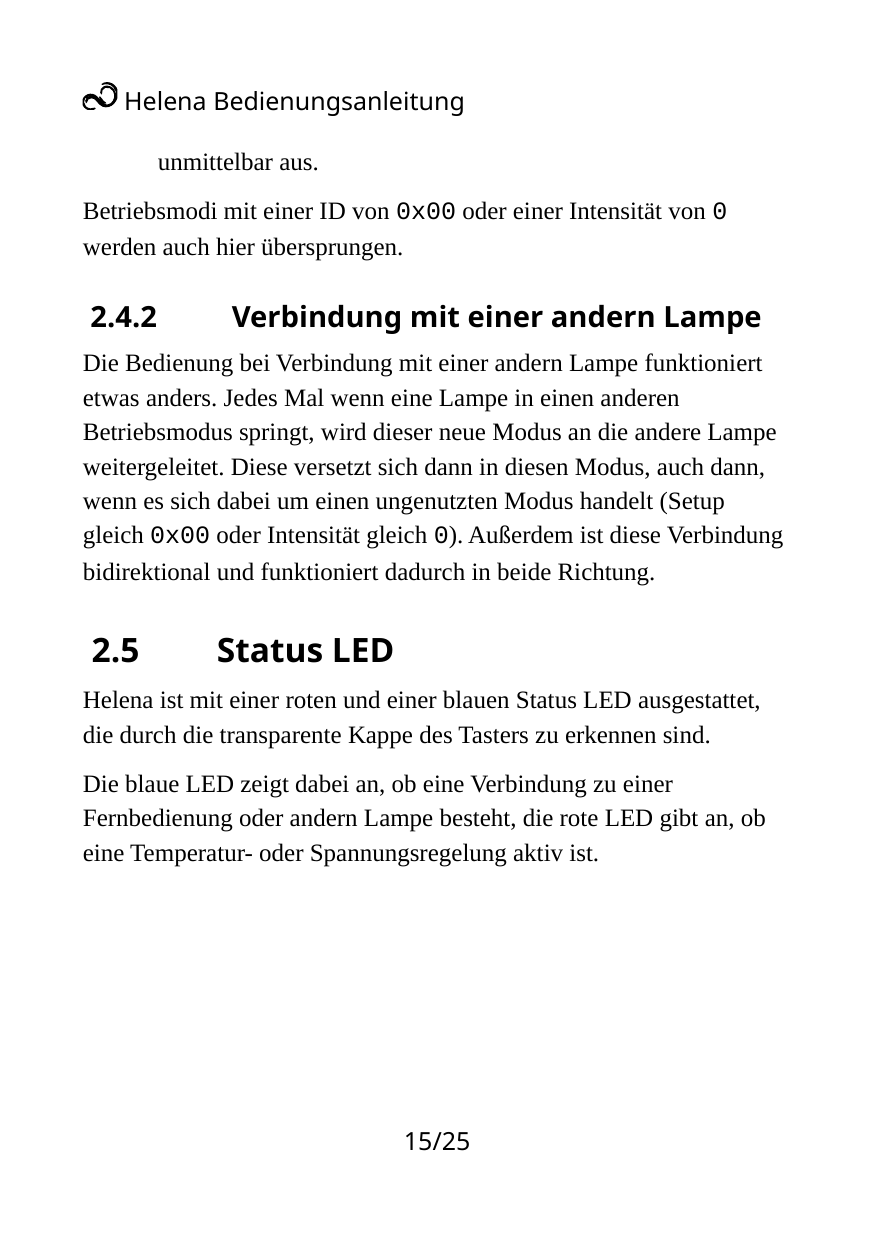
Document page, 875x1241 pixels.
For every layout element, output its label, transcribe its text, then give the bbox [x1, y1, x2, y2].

text Betriebsmodi mit einer ID von 0x00 oder einer Intensität von 0 werden auch hier übersprungen. [83, 196, 791, 261]
text Helena ist mit einer roten und einer blauen Status LED ausgestattet, die durch die transparente Kappe des Tasters zu erkennen sind. [83, 685, 791, 748]
list unmittelbar aus. [120, 147, 791, 175]
subtitle Status LED [83, 627, 791, 673]
text Die Bedienung bei Verbindung mit einer andern Lampe funktioniert etwas anders. Jedes Mal wenn eine Lampe in einen anderen Betriebsmodus springt, wird dieser neue Modus an die andere Lampe weitergeleitet. Diese versetzt sich dann in diesen Modus, auch dann, wenn es sich dabei um einen ungenutzten Modus handelt (Setup gleich 0x00 oder Intensität gleich 0). Außerdem ist diese Verbindung bidirektional und funktioniert dadurch in beide Richtung. [83, 348, 791, 586]
subtitle Verbindung mit einer andern Lampe [83, 296, 791, 336]
text Die blaue LED zeigt dabei an, ob eine Verbindung zu einer Fernbedienung oder andern Lampe besteht, die rote LED gibt an, ob eine Temperatur- oder Spannungsregelung aktiv ist. [83, 769, 791, 866]
